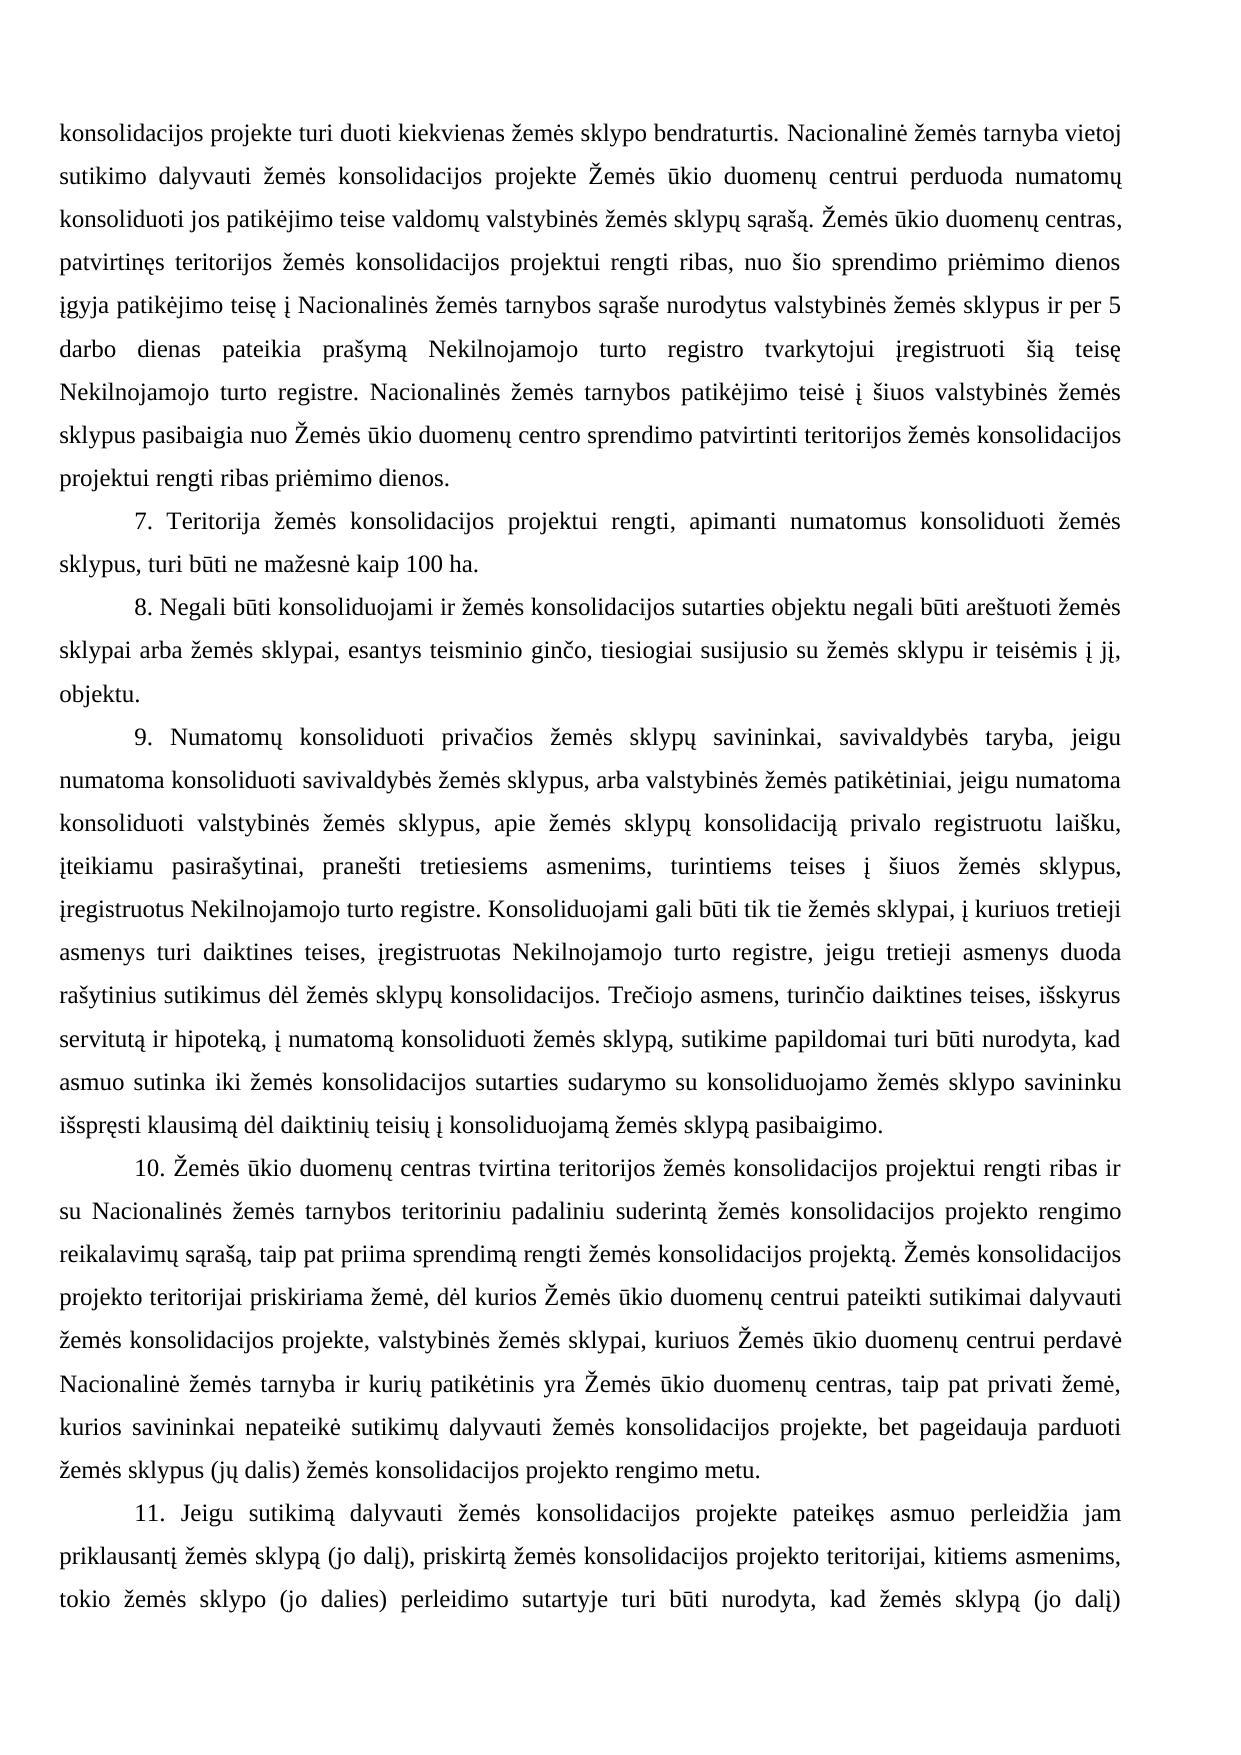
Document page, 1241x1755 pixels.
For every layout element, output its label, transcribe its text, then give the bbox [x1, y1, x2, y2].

text 7. Teritorija žemės konsolidacijos projektui rengti, apimanti numatomus konsoliduoti žemės sklypus, turi būti ne mažesnė kaip 100 ha. [59, 506, 1122, 578]
text 8. Negali būti konsoliduojami ir žemės konsolidacijos sutarties objektu negali būti areštuoti žemės sklypai arba žemės sklypai, esantys teisminio ginčo, tiesiogiai susijusio su žemės sklypu ir teisėmis į jį, objektu. [59, 592, 1122, 707]
text 11. Jeigu sutikimą dalyvauti žemės konsolidacijos projekte pateikęs asmuo perleidžia jam priklausantį žemės sklypą (jo dalį), priskirtą žemės konsolidacijos projekto teritorijai, kitiems asmenims, tokio žemės sklypo (jo dalies) perleidimo sutartyje turi būti nurodyta, kad žemės sklypą (jo dalį) [59, 1498, 1122, 1613]
text 10. Žemės ūkio duomenų centras tvirtina teritorijos žemės konsolidacijos projektui rengti ribas ir su Nacionalinės žemės tarnybos teritoriniu padaliniu suderintą žemės konsolidacijos projekto rengimo reikalavimų sąrašą, taip pat priima sprendimą rengti žemės konsolidacijos projektą. Žemės konsolidacijos projekto teritorijai priskiriama žemė, dėl kurios Žemės ūkio duomenų centrui pateikti sutikimai dalyvauti žemės konsolidacijos projekte, valstybinės žemės sklypai, kuriuos Žemės ūkio duomenų centrui perdavė Nacionalinė žemės tarnyba ir kurių patikėtinis yra Žemės ūkio duomenų centras, taip pat privati žemė, kurios savininkai nepateikė sutikimų dalyvauti žemės konsolidacijos projekte, bet pageidauja parduoti žemės sklypus (jų dalis) žemės konsolidacijos projekto rengimo metu. [59, 1153, 1122, 1484]
text konsolidacijos projekte turi duoti kiekvienas žemės sklypo bendraturtis. Nacionalinė žemės tarnyba vietoj sutikimo dalyvauti žemės konsolidacijos projekte Žemės ūkio duomenų centrui perduoda numatomų konsoliduoti jos patikėjimo teise valdomų valstybinės žemės sklypų sąrašą. Žemės ūkio duomenų centras, patvirtinęs teritorijos žemės konsolidacijos projektui rengti ribas, nuo šio sprendimo priėmimo dienos įgyja patikėjimo teisę į Nacionalinės žemės tarnybos sąraše nurodytus valstybinės žemės sklypus ir per 5 darbo dienas pateikia prašymą Nekilnojamojo turto registro tvarkytojui įregistruoti šią teisę Nekilnojamojo turto registre. Nacionalinės žemės tarnybos patikėjimo teisė į šiuos valstybinės žemės sklypus pasibaigia nuo Žemės ūkio duomenų centro sprendimo patvirtinti teritorijos žemės konsolidacijos projektui rengti ribas priėmimo dienos. [59, 118, 1122, 492]
text 9. Numatomų konsoliduoti privačios žemės sklypų savininkai, savivaldybės taryba, jeigu numatoma konsoliduoti savivaldybės žemės sklypus, arba valstybinės žemės patikėtiniai, jeigu numatoma konsoliduoti valstybinės žemės sklypus, apie žemės sklypų konsolidaciją privalo registruotu laišku, įteikiamu pasirašytinai, pranešti tretiesiems asmenims, turintiems teises į šiuos žemės sklypus, įregistruotus Nekilnojamojo turto registre. Konsoliduojami gali būti tik tie žemės sklypai, į kuriuos tretieji asmenys turi daiktines teises, įregistruotas Nekilnojamojo turto registre, jeigu tretieji asmenys duoda rašytinius sutikimus dėl žemės sklypų konsolidacijos. Trečiojo asmens, turinčio daiktines teises, išskyrus servitutą ir hipoteką, į numatomą konsoliduoti žemės sklypą, sutikime papildomai turi būti nurodyta, kad asmuo sutinka iki žemės konsolidacijos sutarties sudarymo su konsoliduojamo žemės sklypo savininku išspręsti klausimą dėl daiktinių teisių į konsoliduojamą žemės sklypą pasibaigimo. [59, 722, 1122, 1139]
